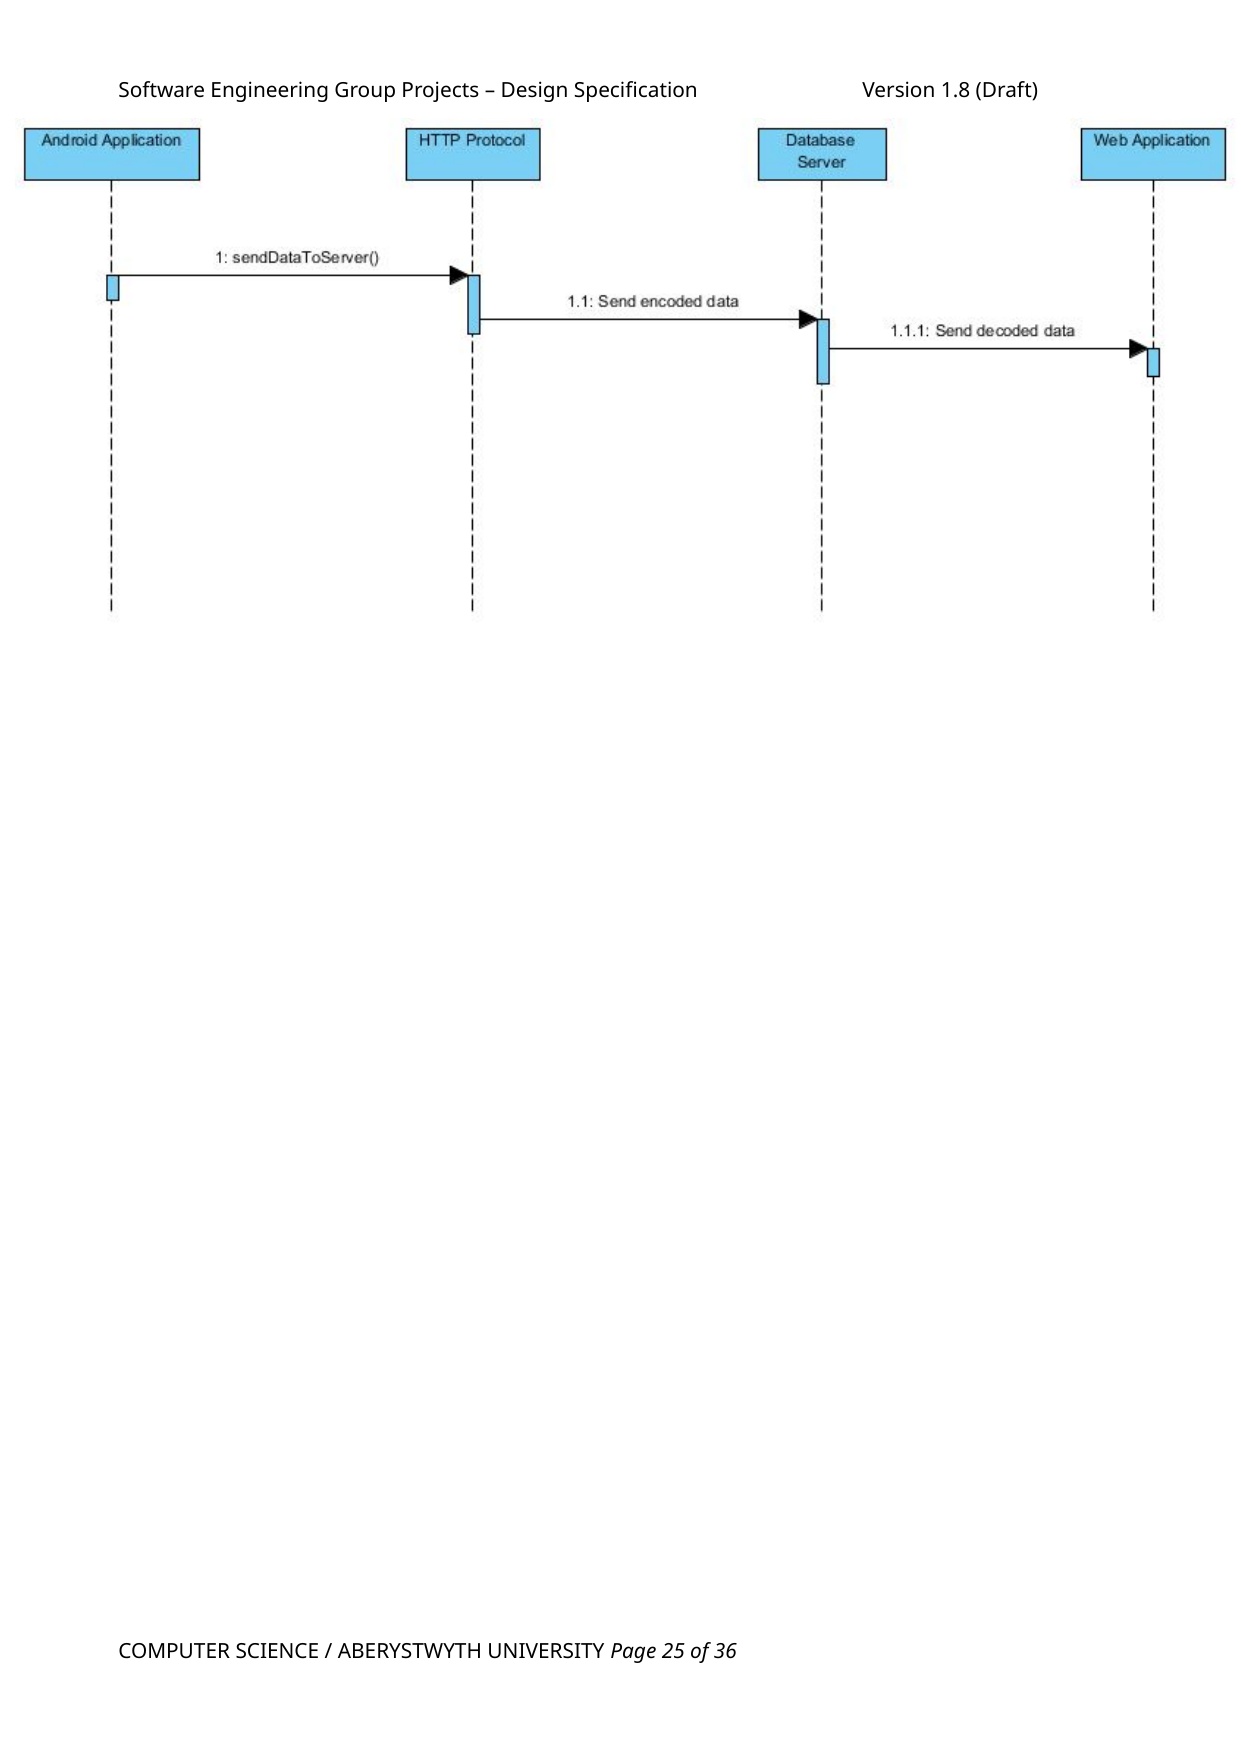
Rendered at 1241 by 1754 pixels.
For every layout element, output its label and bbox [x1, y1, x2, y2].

picture [14, 118, 1240, 634]
